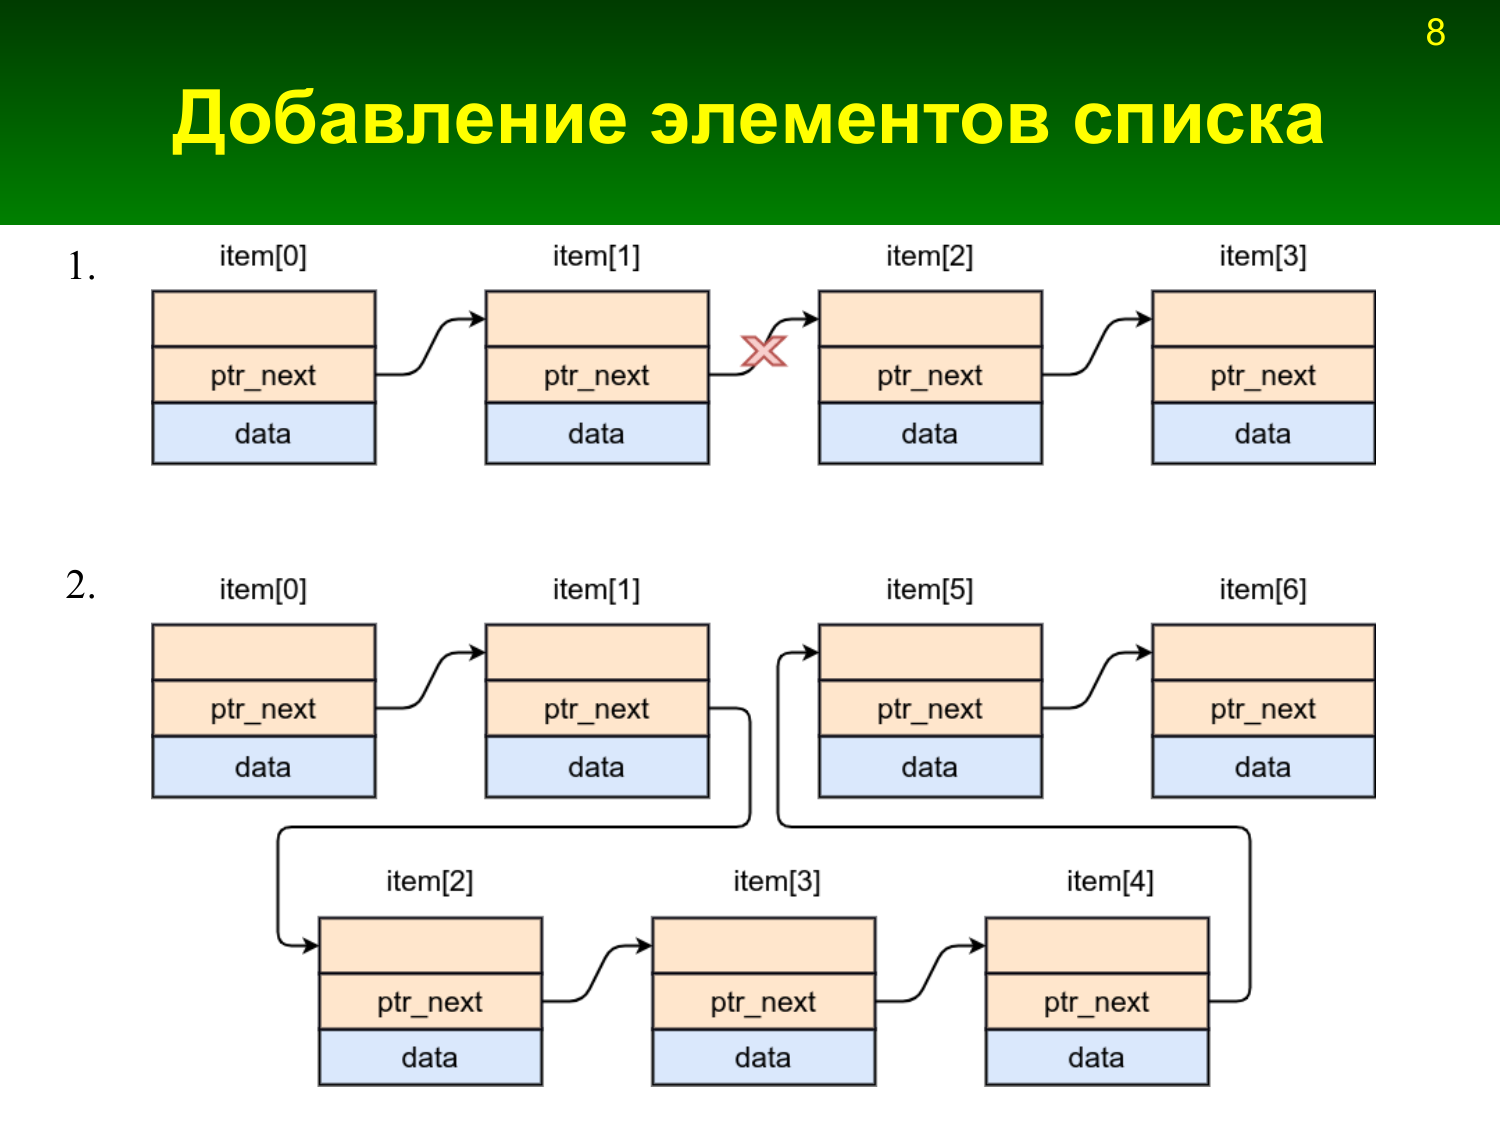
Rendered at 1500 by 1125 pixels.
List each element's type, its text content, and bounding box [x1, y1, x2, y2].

picture [151, 238, 1376, 1087]
title Добавление элементов списка [75, 11, 1426, 215]
text_box 1. [65, 230, 113, 296]
text_box 2. [65, 549, 113, 615]
